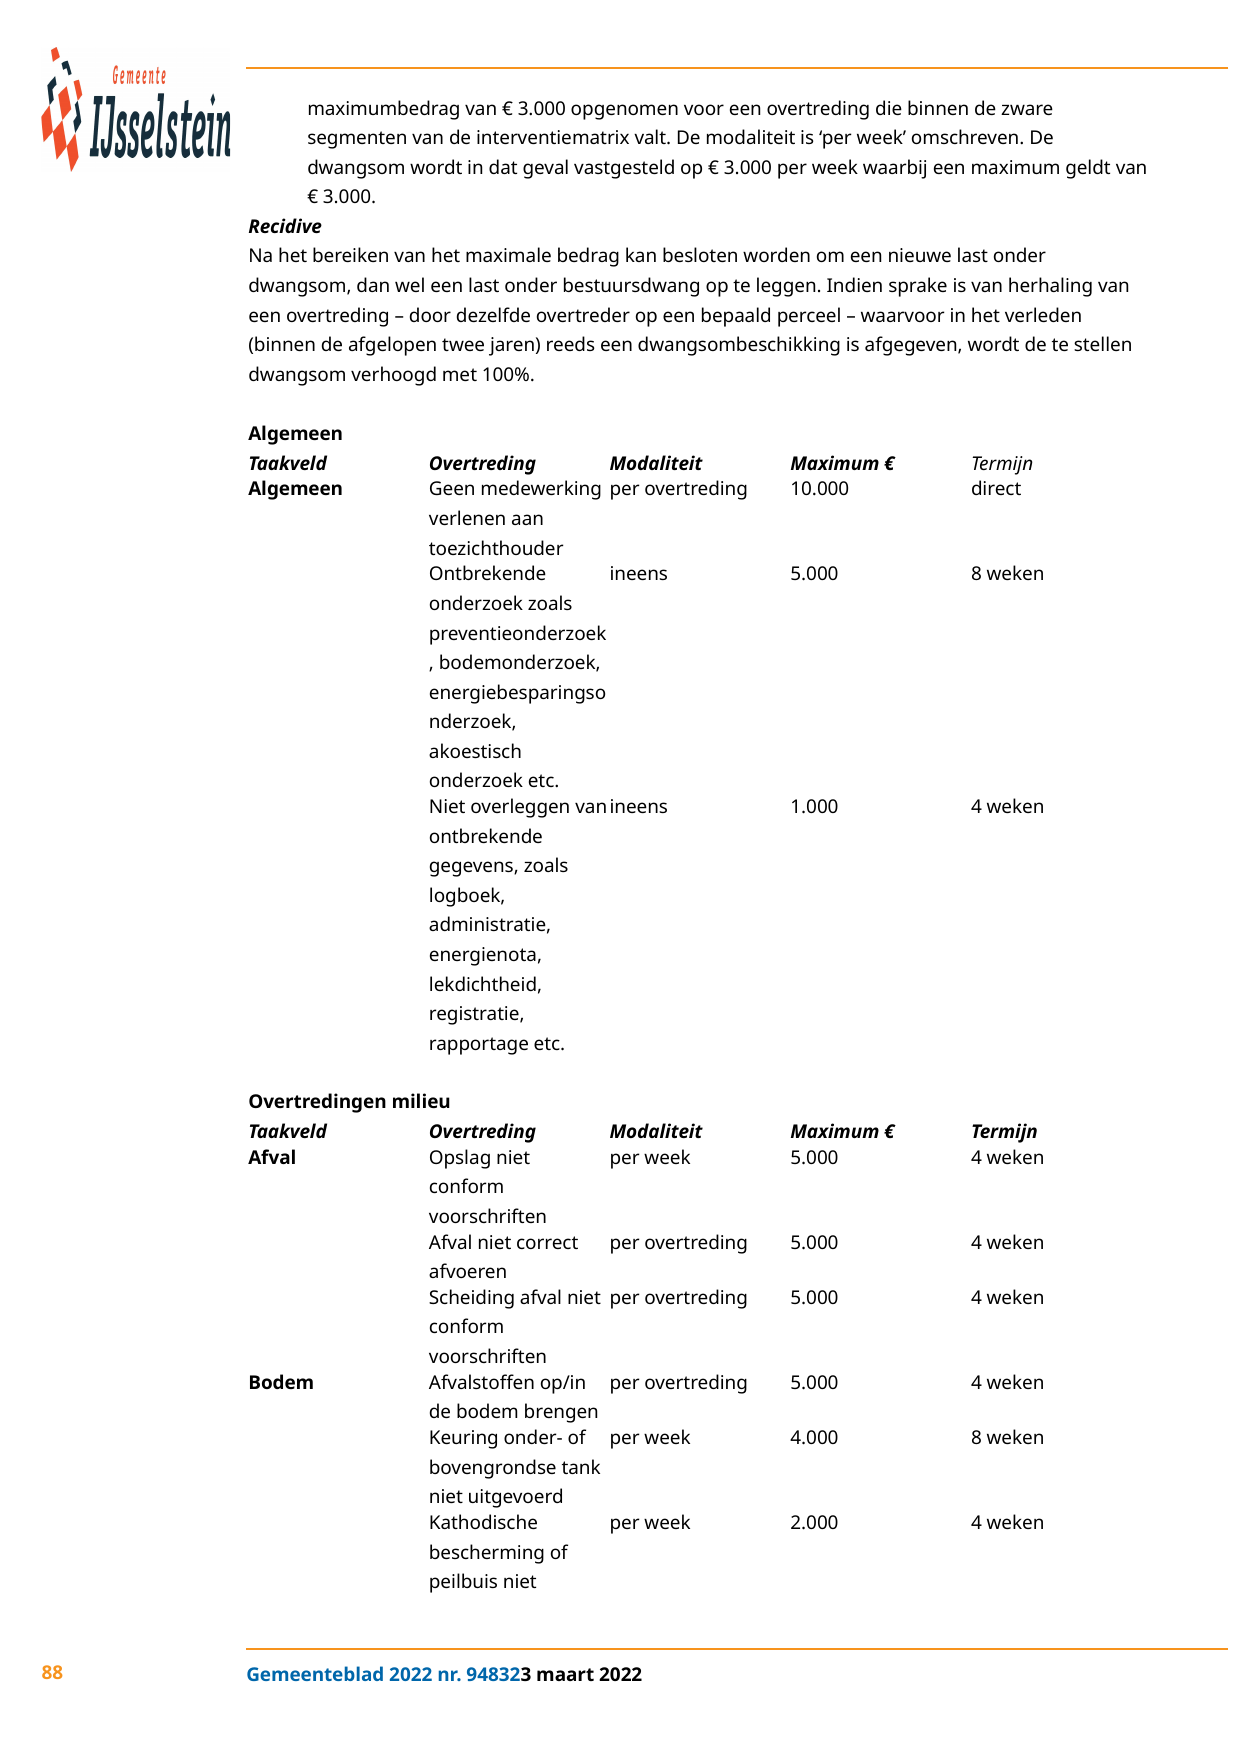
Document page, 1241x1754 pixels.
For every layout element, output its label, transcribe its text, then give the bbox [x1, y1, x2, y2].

text Overtredingen milieu [248, 1088, 1152, 1114]
table_cell [248, 1229, 429, 1284]
table_cell Afval [248, 1144, 429, 1229]
table_header Overtreding [429, 1118, 609, 1144]
picture [41, 47, 231, 172]
table_cell 5.000 [790, 1144, 971, 1229]
table_header Overtreding [429, 450, 609, 476]
text Na het bereiken van het maximale bedrag kan besloten worden om een nieuwe last onder dwangsom, dan wel een last onder bestuursdwang op te leggen. Indien sprake is van herhaling van een overtreding – door dezelfde overtreder op een bepaald perceel – waarvoor in het verleden (binnen de afgelopen twee jaren) reeds een dwangsombeschikking is afgegeven, wordt de te stellen dwangsom verhoogd met 100%. [248, 243, 1152, 387]
table_cell 10.000 [790, 476, 971, 561]
table_cell 5.000 [790, 1369, 971, 1424]
table_cell Kathodische bescherming of peilbuis niet [429, 1509, 609, 1594]
table_header Termijn [971, 1118, 1152, 1144]
table_cell per week [609, 1144, 790, 1229]
table_cell 1.000 [790, 793, 971, 1056]
table_cell Opslag niet conform voorschriften [429, 1144, 609, 1229]
text Recidive [248, 213, 1152, 239]
table_cell [248, 1424, 429, 1509]
table_cell per overtreding [609, 1229, 790, 1284]
table_header Termijn [971, 450, 1152, 476]
table_cell Ontbrekende onderzoek zoals preventieonderzoek, bodemonderzoek, energiebesparingsonderzoek, akoestisch onderzoek etc. [429, 561, 609, 793]
table_cell 4 weken [971, 793, 1152, 1056]
table_header Taakveld [248, 1118, 429, 1144]
table_cell per week [609, 1509, 790, 1594]
table_cell Algemeen [248, 476, 429, 561]
table_cell ineens [609, 561, 790, 793]
table_cell 4.000 [790, 1424, 971, 1509]
table_header Taakveld [248, 450, 429, 476]
table_cell 4 weken [971, 1229, 1152, 1284]
table_header Modaliteit [609, 450, 790, 476]
table_cell 4 weken [971, 1509, 1152, 1594]
table_cell 4 weken [971, 1369, 1152, 1424]
table_cell per overtreding [609, 1284, 790, 1369]
table_cell 5.000 [790, 561, 971, 793]
table_cell [248, 793, 429, 1056]
table_header Modaliteit [609, 1118, 790, 1144]
table_cell ineens [609, 793, 790, 1056]
table_cell [248, 1284, 429, 1369]
table_cell Bodem [248, 1369, 429, 1424]
table_header Maximum € [790, 450, 971, 476]
table_cell [248, 561, 429, 793]
table_cell per overtreding [609, 476, 790, 561]
table_cell Scheiding afval niet conform voorschriften [429, 1284, 609, 1369]
table_cell Afvalstoffen op/in de bodem brengen [429, 1369, 609, 1424]
table_cell Afval niet correct afvoeren [429, 1229, 609, 1284]
table_cell 2.000 [790, 1509, 971, 1594]
table_cell Geen medewerking verlenen aan toezichthouder [429, 476, 609, 561]
table_cell Niet overleggen van ontbrekende gegevens, zoals logboek, administratie, energienota, lekdichtheid, registratie, rapportage etc. [429, 793, 609, 1056]
table_cell Keuring onder- of bovengrondse tank niet uitgevoerd [429, 1424, 609, 1509]
table_cell 8 weken [971, 561, 1152, 793]
list maximumbedrag van € 3.000 opgenomen voor een overtreding die binnen de zware segmenten van de interventiematrix valt. De modaliteit is ‘per week’ omschreven. De dwangsom wordt in dat geval vastgesteld op € 3.000 per week waarbij een maximum geldt van € 3.000. [248, 95, 1152, 209]
table_cell per week [609, 1424, 790, 1509]
table_cell direct [971, 476, 1152, 561]
table_cell 5.000 [790, 1229, 971, 1284]
table_header Maximum € [790, 1118, 971, 1144]
table_cell 4 weken [971, 1284, 1152, 1369]
table_cell [248, 1509, 429, 1594]
text Algemeen [248, 420, 1152, 446]
table_cell per overtreding [609, 1369, 790, 1424]
table_cell 8 weken [971, 1424, 1152, 1509]
table_cell 5.000 [790, 1284, 971, 1369]
table_cell 4 weken [971, 1144, 1152, 1229]
